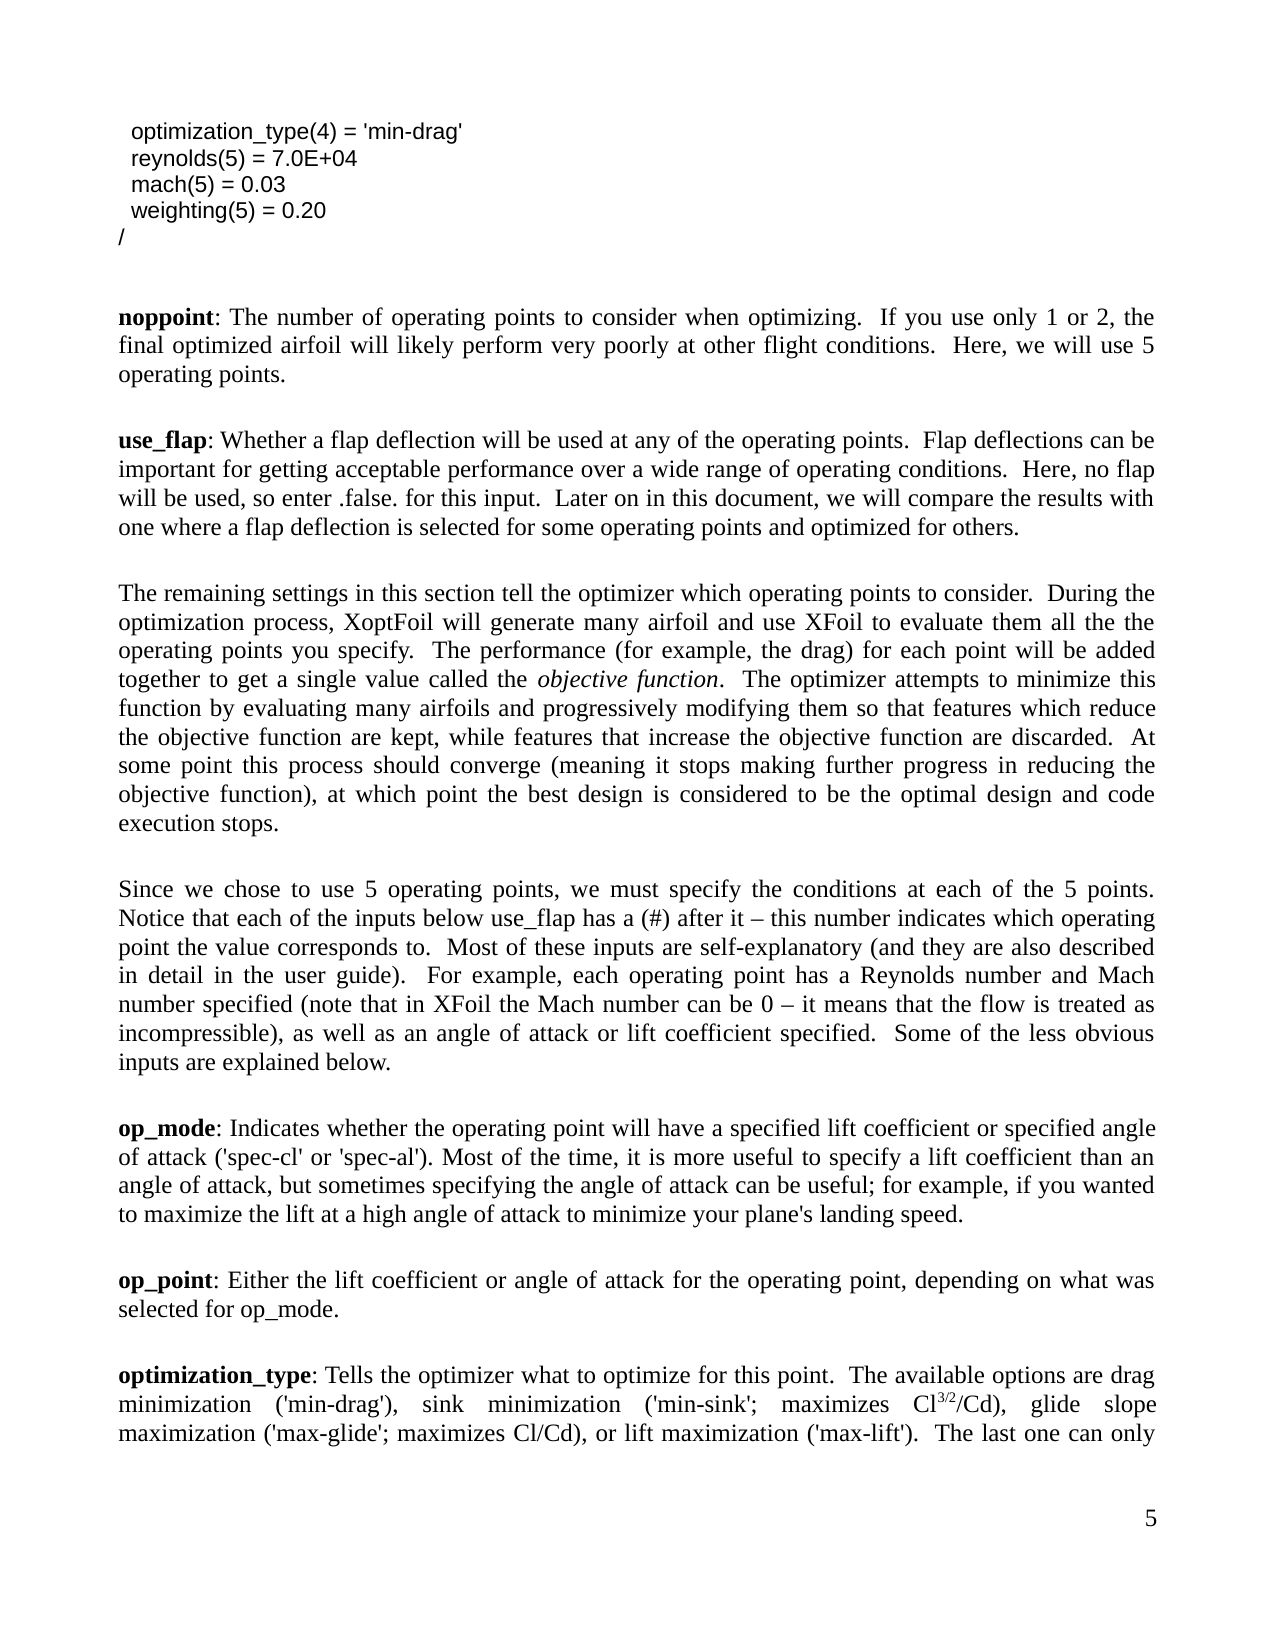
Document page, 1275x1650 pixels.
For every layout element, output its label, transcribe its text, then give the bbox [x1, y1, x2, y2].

text noppoint: The number of operating points to consider when optimizing. If you use only 1 or 2, the final optimized airfoil will likely perform very poorly at other flight conditions. Here, we will use 5 operating points. [118, 302, 1157, 388]
text The remaining settings in this section tell the optimizer which operating points to consider. During the optimization process, XoptFoil will generate many airfoil and use XFoil to evaluate them all the the operating points you specify. The performance (for example, the drag) for each point will be added together to get a single value called the objective function. The optimizer attempts to minimize this function by evaluating many airfoils and progressively modifying them so that features which reduce the objective function are kept, while features that increase the objective function are discarded. At some point this process should converge (meaning it stops making further progress in reducing the objective function), at which point the best design is considered to be the optimal design and code execution stops. [118, 578, 1157, 837]
text Since we chose to use 5 operating points, we must specify the conditions at each of the 5 points. Notice that each of the inputs below use_flap has a (#) after it – this number indicates which operating point the value corresponds to. Most of these inputs are self-explanatory (and they are also described in detail in the user guide). For example, each operating point has a Reynolds number and Mach number specified (note that in XFoil the Mach number can be 0 – it means that the flow is treated as incompressible), as well as an angle of attack or lift coefficient specified. Some of the less obvious inputs are explained below. [118, 874, 1157, 1076]
text optimization_type: Tells the optimizer what to optimize for this point. The available options are drag minimization ('min-drag'), sink minimization ('min-sink'; maximizes Cl3/2/Cd), glide slope maximization ('max-glide'; maximizes Cl/Cd), or lift maximization ('max-lift'). The last one can only [118, 1361, 1157, 1447]
text op_mode: Indicates whether the operating point will have a specified lift coefficient or specified angle of attack ('spec-cl' or 'spec-al'). Most of the time, it is more useful to specify a lift coefficient than an angle of attack, but sometimes specifying the angle of attack can be useful; for example, if you wanted to maximize the lift at a high angle of attack to minimize your plane's landing speed. [118, 1113, 1157, 1228]
text use_flap: Whether a flap deflection will be used at any of the operating points. Flap deflections can be important for getting acceptable performance over a wide range of operating conditions. Here, no flap will be used, so enter .false. for this input. Later on in this document, we will compare the results with one where a flap deflection is selected for some operating points and optimized for others. [118, 426, 1157, 541]
text op_point: Either the lift coefficient or angle of attack for the operating point, depending on what was selected for op_mode. [118, 1266, 1157, 1323]
text / [118, 223, 1157, 250]
text reynolds(5) = 7.0E+04 [118, 144, 1157, 171]
text optimization_type(4) = 'min-drag' [118, 118, 1157, 144]
text weighting(5) = 0.20 [118, 197, 1157, 223]
text mach(5) = 0.03 [118, 171, 1157, 197]
